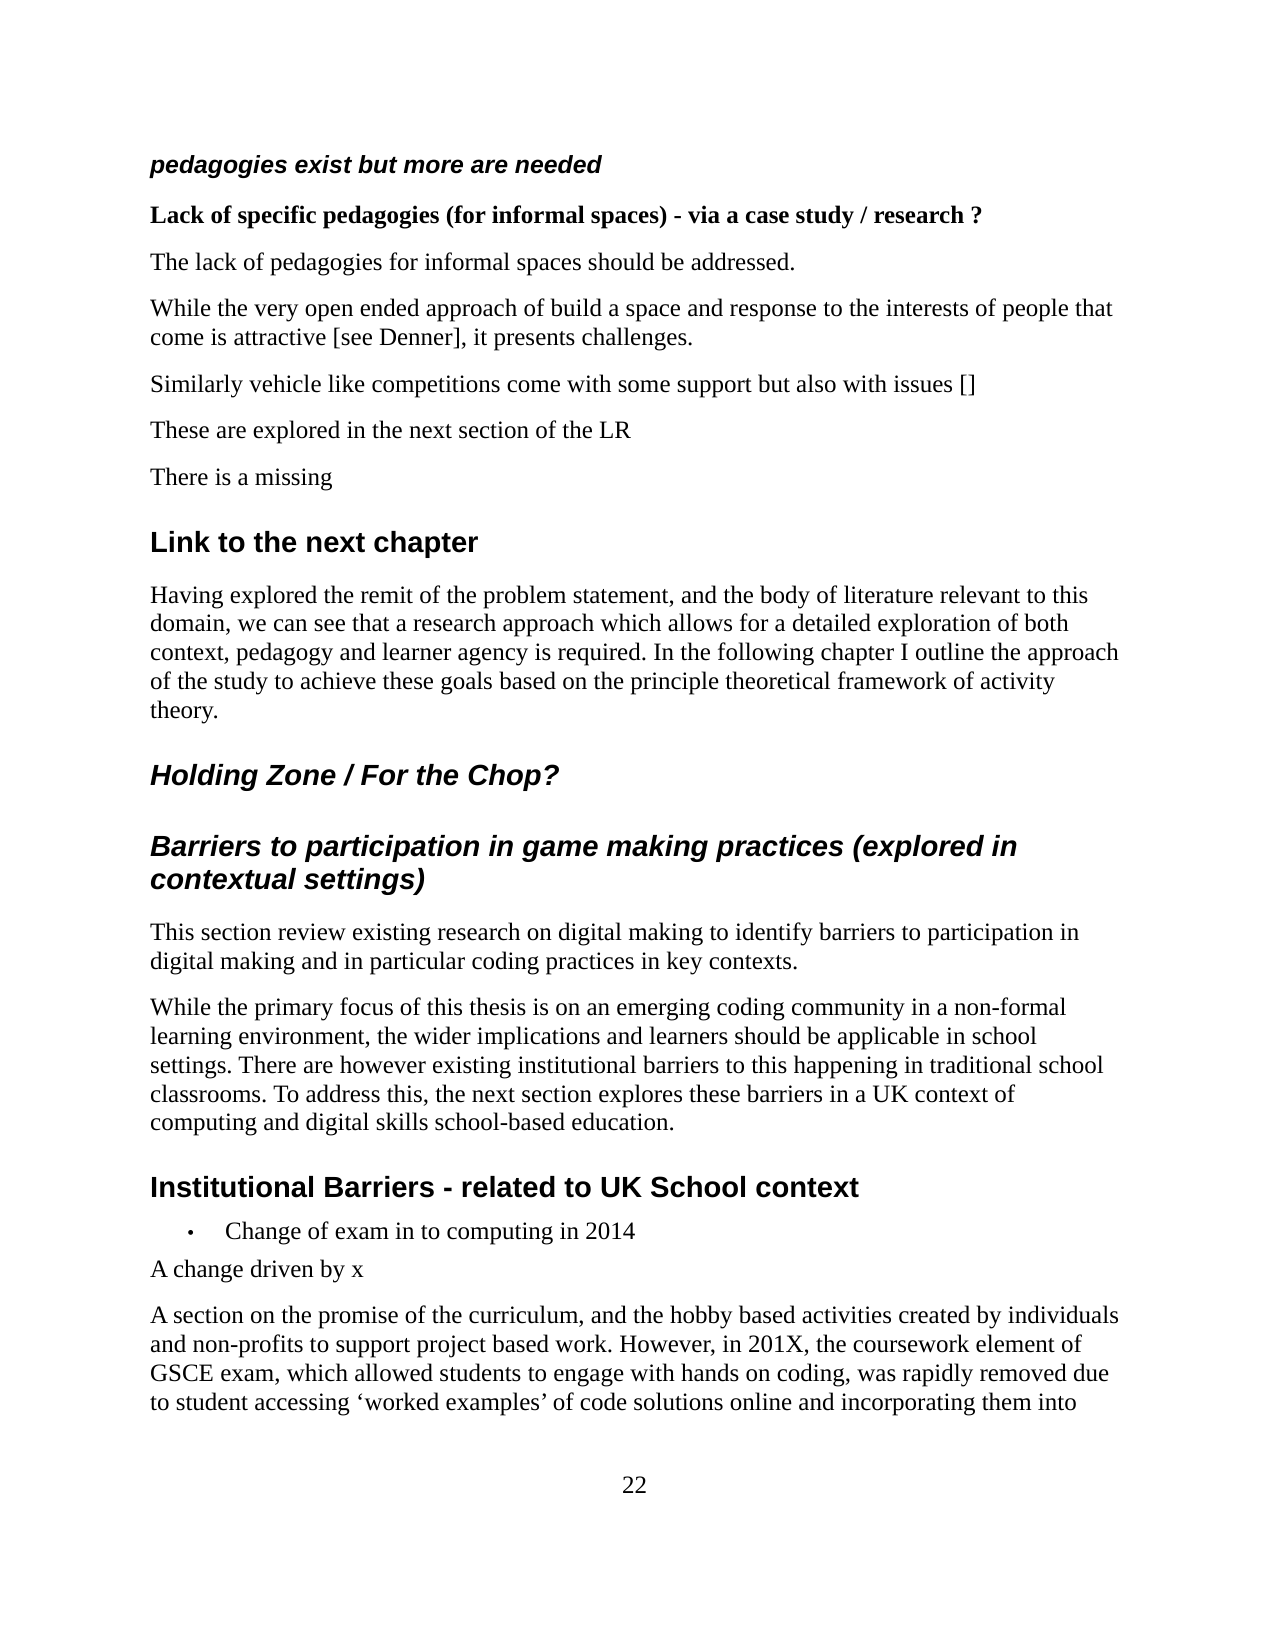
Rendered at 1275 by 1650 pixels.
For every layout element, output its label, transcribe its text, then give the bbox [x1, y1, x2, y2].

subtitle Link to the next chapter [150, 525, 1125, 558]
text A change driven by x [150, 1254, 1125, 1283]
text Similarly vehicle like competitions come with some support but also with issues [] [150, 369, 1125, 397]
subtitle Holding Zone / For the Chop? [150, 757, 1125, 791]
text This section review existing research on digital making to identify barriers to participation in digital making and in particular coding practices in key contexts. [150, 917, 1125, 974]
subtitle pedagogies exist but more are needed [150, 150, 1125, 178]
subtitle Institutional Barriers - related to UK School context [150, 1170, 1125, 1204]
text Lack of specific pedagogies (for informal spaces) - via a case study / research ? [150, 200, 1125, 229]
text The lack of pedagogies for informal spaces should be addressed. [150, 247, 1125, 275]
text There is a missing [150, 462, 1125, 491]
text While the primary focus of this thesis is on an emerging coding community in a non-formal learning environment, the wider implications and learners should be applicable in school settings. There are however existing institutional barriers to this happening in traditional school classrooms. To address this, the next section explores these barriers in a UK context of computing and digital skills school-based education. [150, 992, 1125, 1136]
subtitle Barriers to participation in game making practices (explored in contextual settings) [150, 828, 1125, 896]
list Change of exam in to computing in 2014 [187, 1216, 1125, 1245]
text Having explored the remit of the problem statement, and the body of literature relevant to this domain, we can see that a research approach which allows for a detailed exploration of both context, pedagogy and learner agency is required. In the following chapter I outline the approach of the study to achieve these goals based on the principle theoretical framework of activity theory. [150, 580, 1125, 723]
text These are explored in the next section of the LR [150, 415, 1125, 444]
text While the very open ended approach of build a space and response to the interests of people that come is attractive [see Denner], it presents challenges. [150, 293, 1125, 351]
text A section on the promise of the curriculum, and the hobby based activities created by individuals and non-profits to support project based work. However, in 201X, the coursework element of GSCE exam, which allowed students to engage with hands on coding, was rapidly removed due to student accessing ‘worked examples’ of code solutions online and incorporating them into [150, 1301, 1125, 1416]
